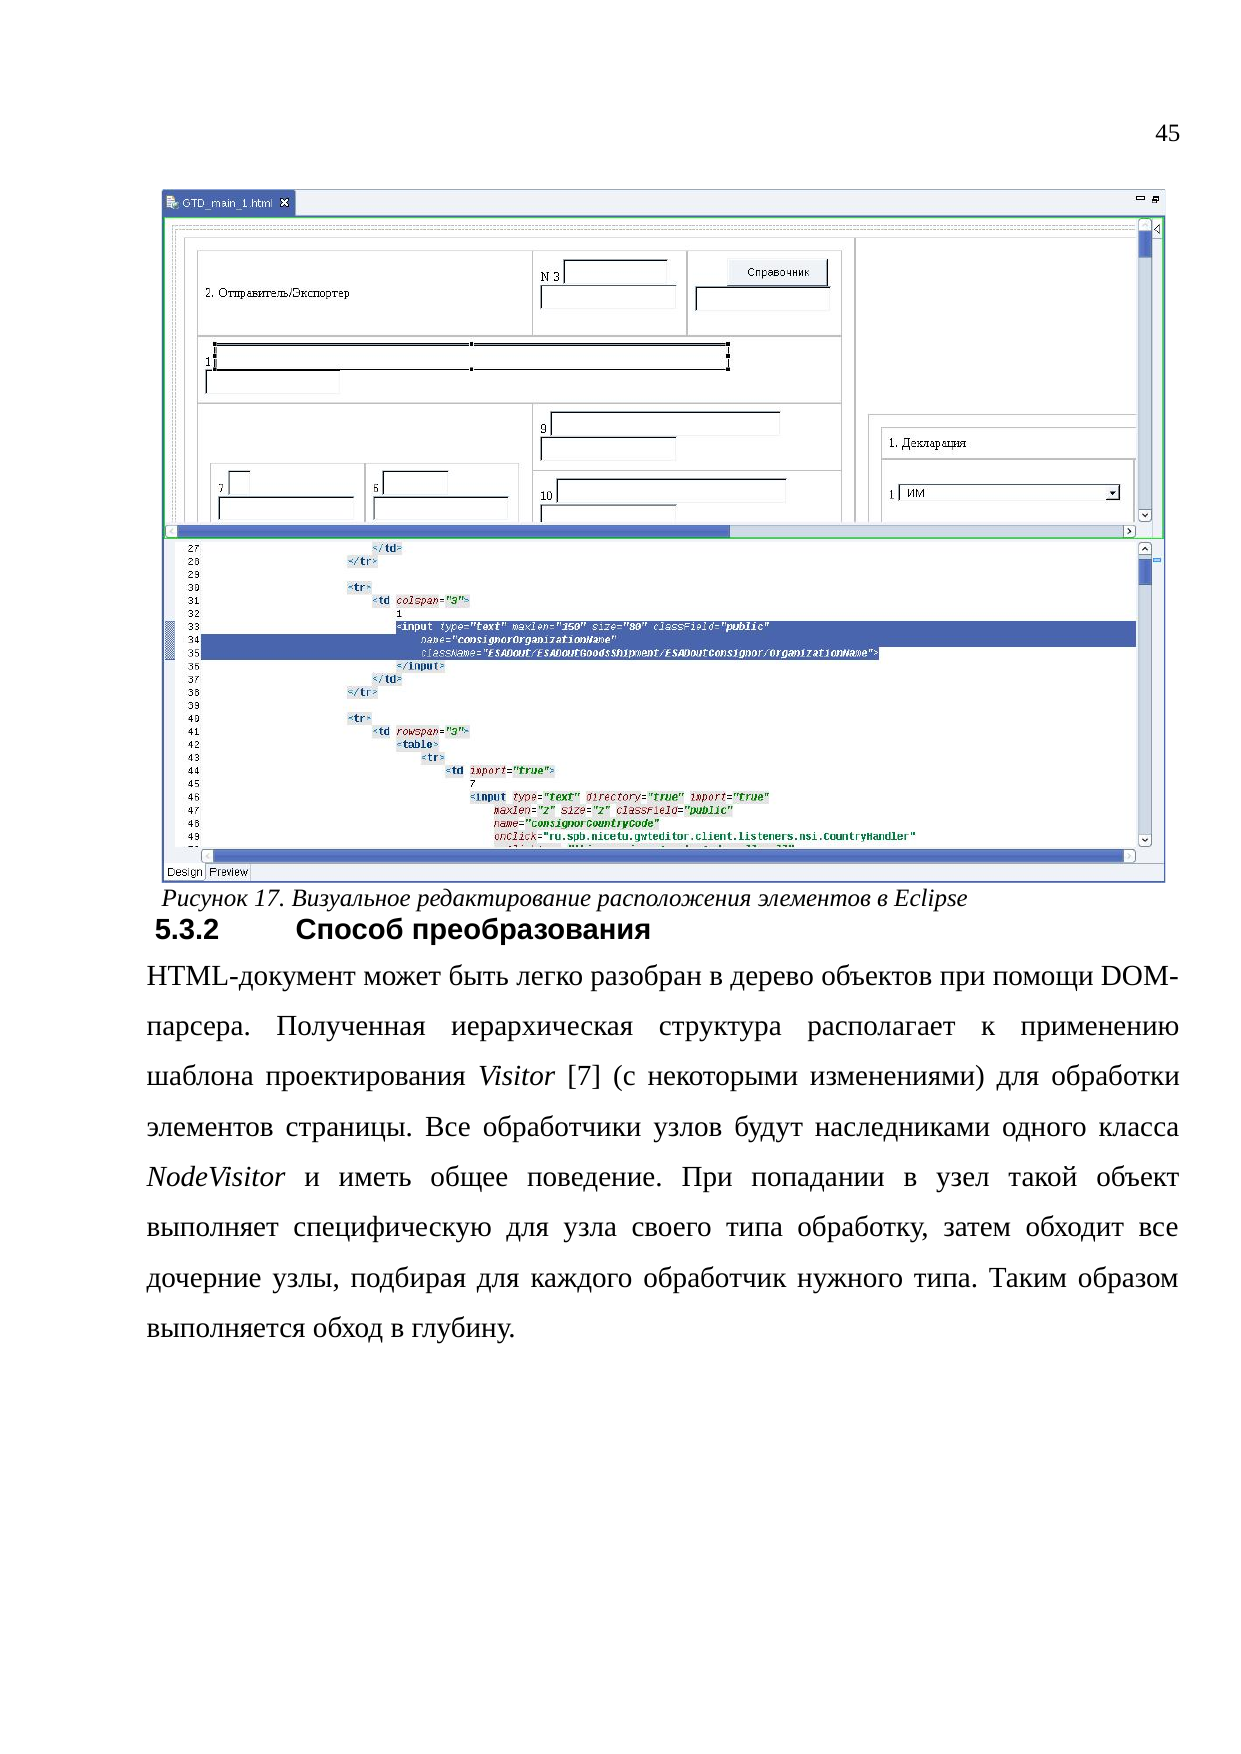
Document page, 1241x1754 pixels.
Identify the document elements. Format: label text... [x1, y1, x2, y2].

text Рисунок 17. Визуальное редактирование расположения элементов в Eclipse [161, 883, 1165, 912]
picture [161, 189, 1166, 883]
subtitle Способ преобразования [146, 177, 1180, 945]
list HTML-документ может быть легко разобран в дерево объектов при помощи DOM-парсера. Полученная иерархическая структура располагает к применению шаблона проектирования Visitor [7] (с некоторыми изменениями) для обработки элементов страницы. Все обработчики узлов будут наследниками одного класса NodeVisitor и иметь общее поведение. При попадании в узел такой объект выполняет специфическую для узла своего типа обработку, затем обходит все дочерние узлы, подбирая для каждого обработчик нужного типа. Таким образом выполняется обход в глубину. [109, 958, 1180, 1343]
